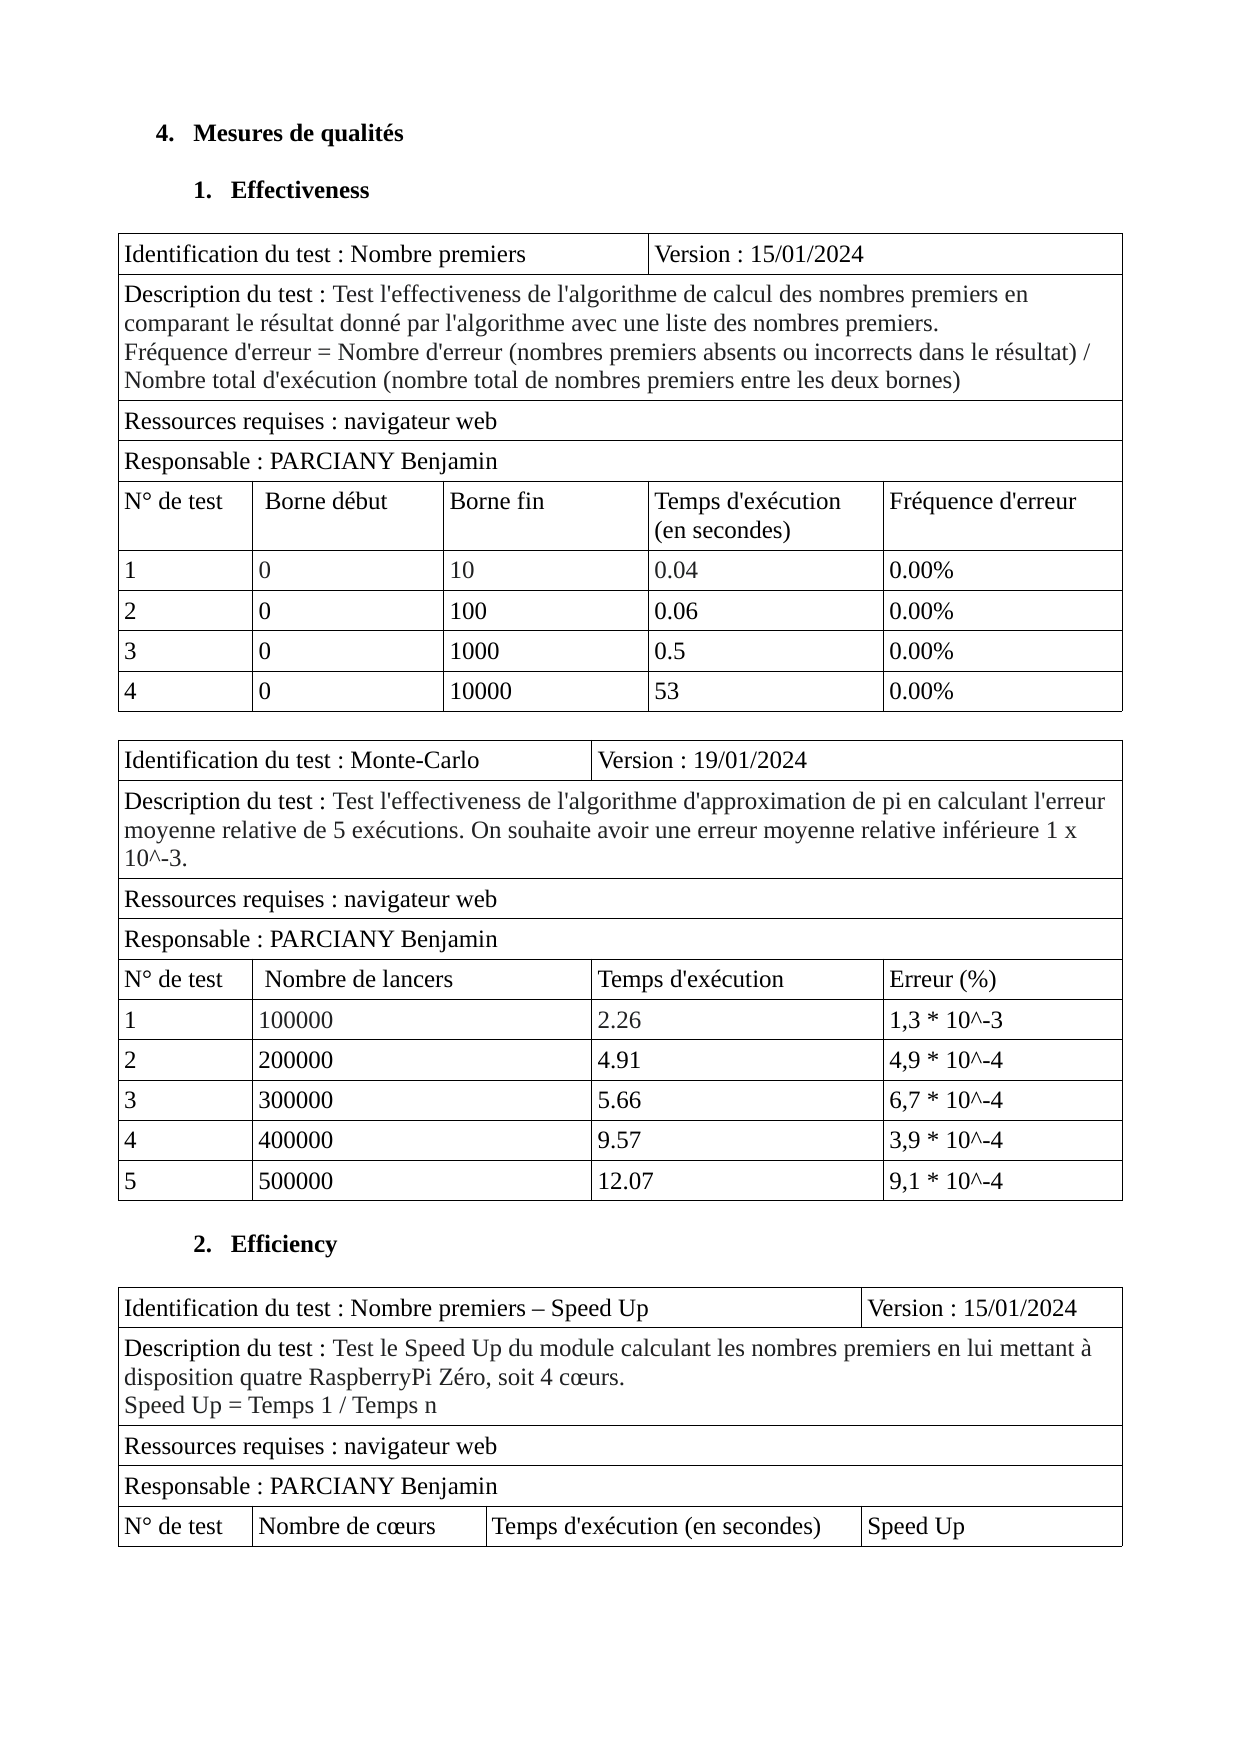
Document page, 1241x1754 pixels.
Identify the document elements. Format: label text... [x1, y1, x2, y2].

table_cell 0 [253, 631, 443, 671]
table_cell 12,07 [592, 1161, 883, 1200]
list Mesures de qualités [156, 118, 1122, 147]
table_header Version : 15/01/2024 [862, 1288, 1122, 1327]
table_header Version : 19/01/2024 [592, 741, 1122, 780]
table_cell N° de test [119, 482, 252, 550]
table_cell 0 [253, 551, 443, 590]
list Effectiveness [193, 176, 1122, 204]
table_cell 300000 [253, 1081, 591, 1120]
table_cell Ressources requises : navigateur web [119, 879, 1122, 918]
table_cell Responsable : PARCIANY Benjamin [119, 441, 1122, 481]
table_cell 2 [119, 1040, 252, 1079]
table_cell Description du test : Test le Speed Up du module calculant les nombres premiers en lui mettant à disposition quatre RaspberryPi Zéro, soit 4 cœurs. Speed Up = Temps 1 / Temps n [119, 1328, 1122, 1425]
table_cell 0,5 [649, 631, 883, 671]
table_cell Ressources requises : navigateur web [119, 401, 1122, 440]
table_cell 200000 [253, 1040, 591, 1079]
table_cell 0 [253, 591, 443, 630]
list Efficiency [193, 1229, 1122, 1258]
table_cell 3,9 * 10^-4 [884, 1121, 1122, 1160]
table_cell 1 [119, 1000, 252, 1039]
table_cell 2 [119, 591, 252, 630]
table_cell 2,26 [592, 1000, 883, 1039]
table_cell Speed Up [862, 1507, 1122, 1546]
table_header Version : 15/01/2024 [649, 234, 1122, 273]
table_cell 4,91 [592, 1040, 883, 1079]
table_cell 9,1 * 10^-4 [884, 1161, 1122, 1200]
table_cell Fréquence d'erreur [884, 482, 1122, 550]
table_cell 100000 [253, 1000, 591, 1039]
table_cell 500000 [253, 1161, 591, 1200]
table_cell 5 [119, 1161, 252, 1200]
table_cell 4 [119, 672, 252, 711]
table_cell 0,00% [884, 672, 1122, 711]
table_cell 3 [119, 631, 252, 671]
table_cell Responsable : PARCIANY Benjamin [119, 1466, 1122, 1506]
table_cell 10 [444, 551, 648, 590]
table_cell 0 [253, 672, 443, 711]
table_cell Nombre de lancers [253, 960, 591, 999]
table_cell N° de test [119, 960, 252, 999]
table_cell Nombre de cœurs [253, 1507, 486, 1546]
table_cell 100 [444, 591, 648, 630]
table_cell 0,06 [649, 591, 883, 630]
table_cell Borne fin [444, 482, 648, 550]
table_cell 3 [119, 1081, 252, 1120]
table_cell 400000 [253, 1121, 591, 1160]
table_cell Responsable : PARCIANY Benjamin [119, 919, 1122, 958]
table_cell 0,00% [884, 631, 1122, 671]
table_cell Temps d'exécution (en secondes) [649, 482, 883, 550]
table_cell 4 [119, 1121, 252, 1160]
table_cell Erreur (%) [884, 960, 1122, 999]
table_header Identification du test : Nombre premiers [119, 234, 648, 273]
table_cell 53 [649, 672, 883, 711]
table_cell Temps d'exécution [592, 960, 883, 999]
table_cell 4,9 * 10^-4 [884, 1040, 1122, 1079]
table_cell 5,66 [592, 1081, 883, 1120]
table_cell 1 [119, 551, 252, 590]
table_cell 0,00% [884, 591, 1122, 630]
table_cell N° de test [119, 1507, 252, 1546]
table_cell Borne début [253, 482, 443, 550]
table_header Identification du test : Nombre premiers – Speed Up [119, 1288, 861, 1327]
table_cell 10000 [444, 672, 648, 711]
table_header Identification du test : Monte-Carlo [119, 741, 591, 780]
table_cell Temps d'exécution (en secondes) [487, 1507, 861, 1546]
table_cell Description du test : Test l'effectiveness de l'algorithme de calcul des nombres premiers en comparant le résultat donné par l'algorithme avec une liste des nombres premiers. Fréquence d'erreur = Nombre d'erreur (nombres premiers absents ou incorrects dans le résultat) / Nombre total d'exécution (nombre total de nombres premiers entre les deux bornes) [119, 275, 1122, 400]
table_cell 6,7 * 10^-4 [884, 1081, 1122, 1120]
table_cell 1,3 * 10^-3 [884, 1000, 1122, 1039]
table_cell 0,04 [649, 551, 883, 590]
table_cell Ressources requises : navigateur web [119, 1426, 1122, 1465]
table_cell Description du test : Test l'effectiveness de l'algorithme d'approximation de pi en calculant l'erreur moyenne relative de 5 exécutions. On souhaite avoir une erreur moyenne relative inférieure 1 x 10^-3. [119, 781, 1122, 878]
table_cell 1000 [444, 631, 648, 671]
table_cell 9,57 [592, 1121, 883, 1160]
table_cell 0,00% [884, 551, 1122, 590]
